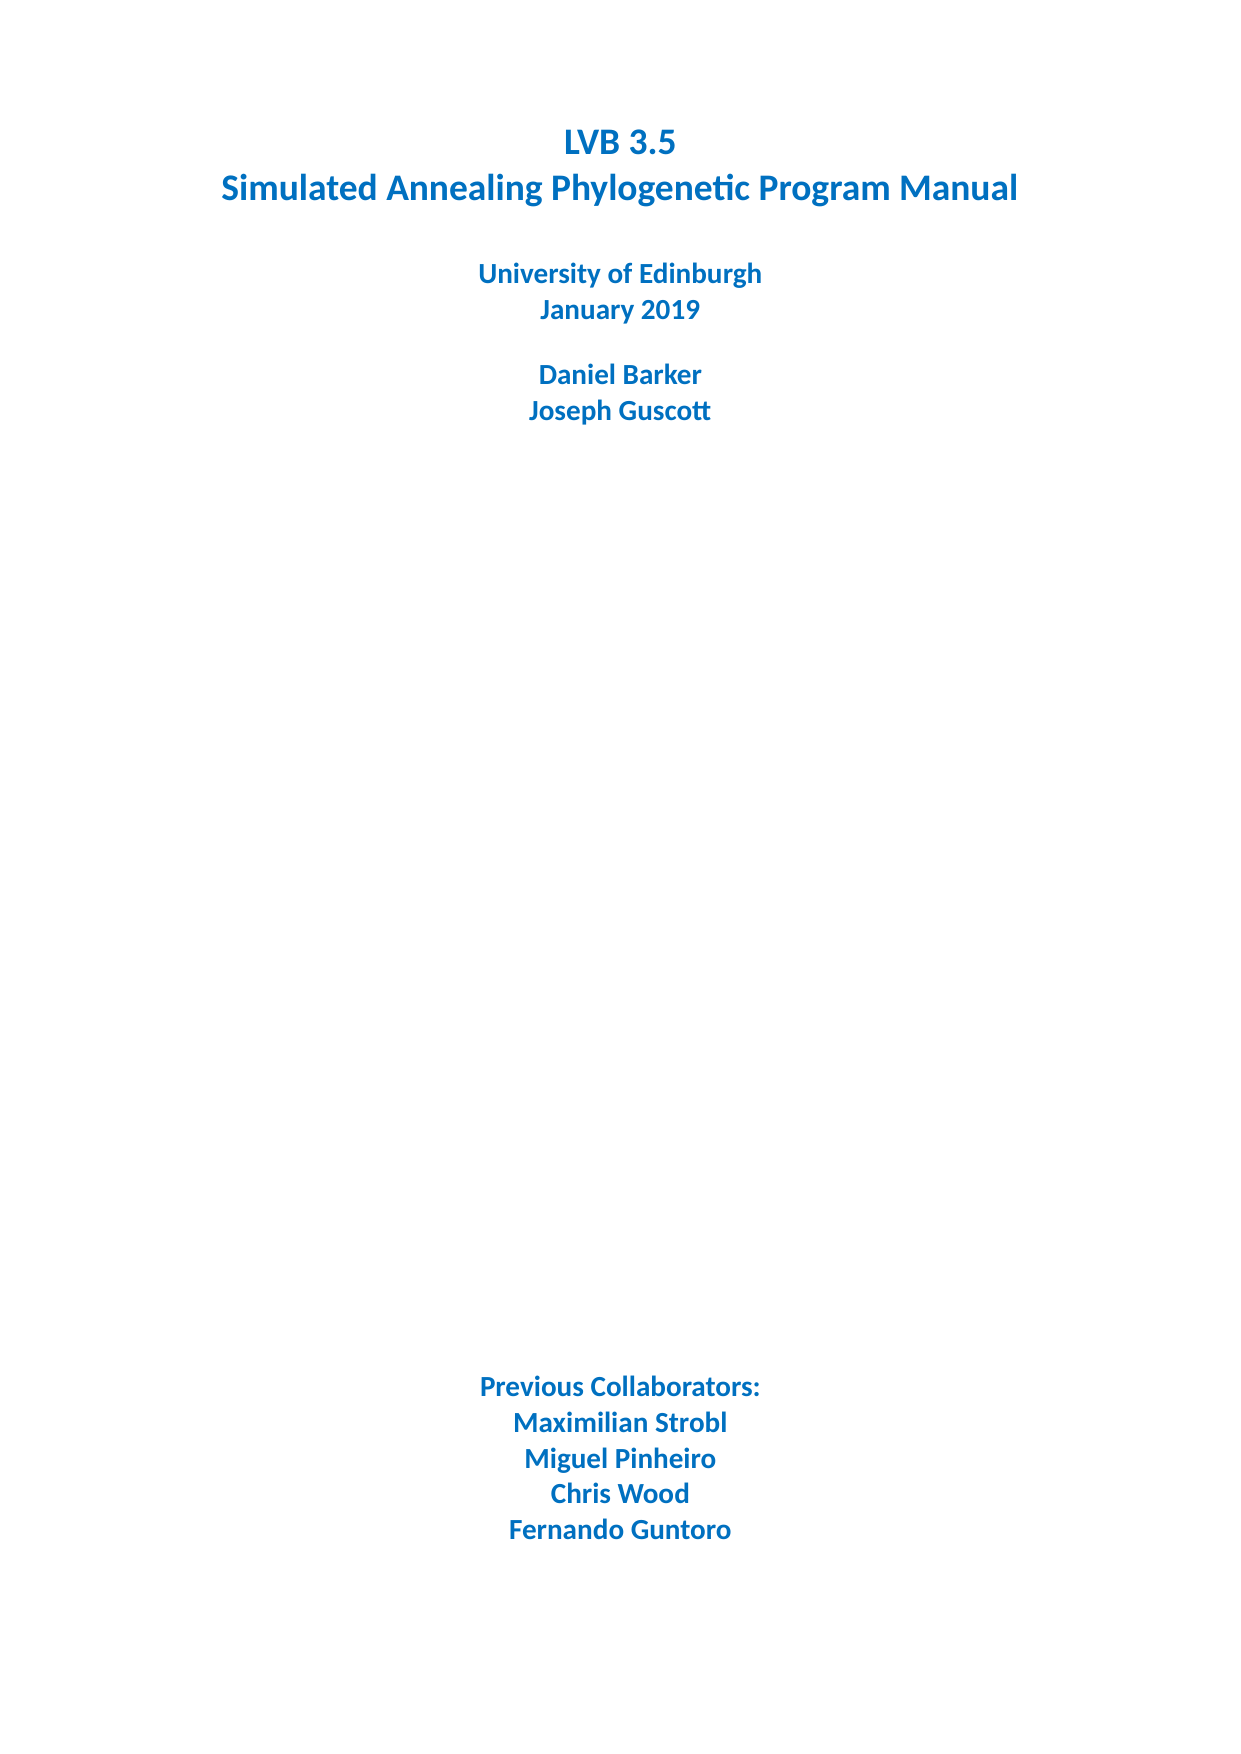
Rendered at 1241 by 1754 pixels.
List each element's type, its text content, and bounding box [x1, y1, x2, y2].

text Previous Collaborators: [118, 1368, 1122, 1404]
text Chris Wood [118, 1475, 1122, 1511]
text Joseph Guscott [118, 392, 1122, 428]
text LVB 3.5 [118, 118, 1122, 164]
text Daniel Barker [118, 356, 1122, 392]
text Fernando Guntoro [118, 1511, 1122, 1547]
text Maximilian Strobl [118, 1404, 1122, 1440]
text Miguel Pinheiro [118, 1440, 1122, 1475]
text January 2019 [118, 291, 1122, 327]
text Simulated Annealing Phylogenetic Program Manual [118, 164, 1122, 210]
text University of Edinburgh [118, 256, 1122, 291]
